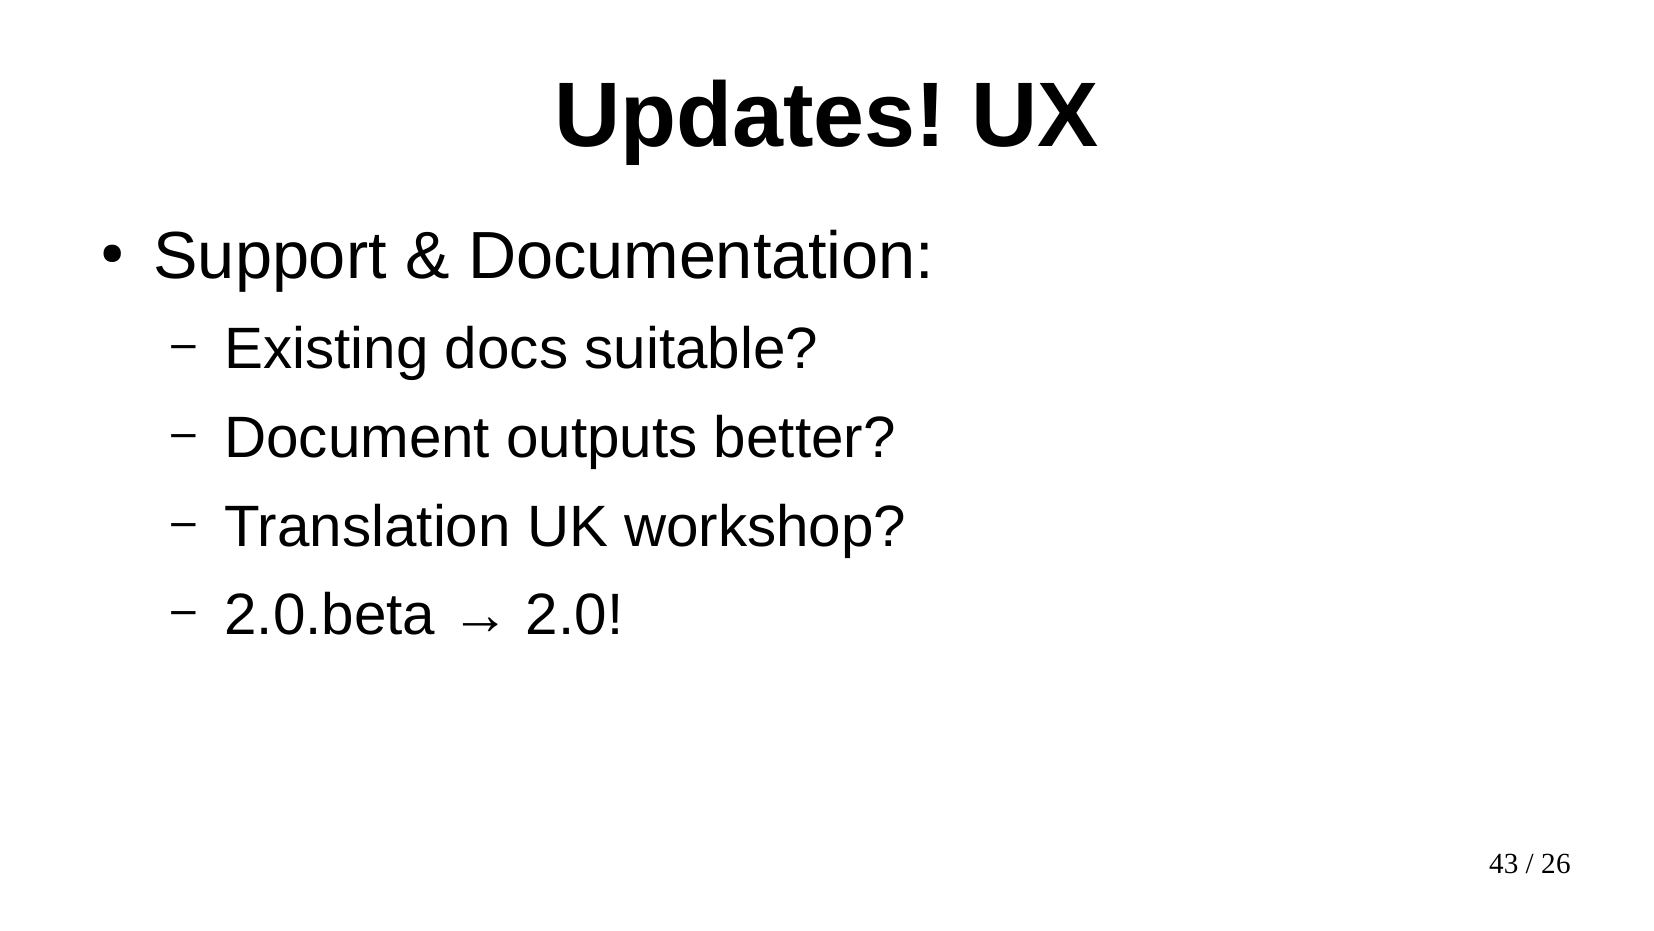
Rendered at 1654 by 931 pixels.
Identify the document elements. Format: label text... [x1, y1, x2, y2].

title Updates! UX [82, 37, 1571, 193]
list Support & Documentation: Existing docs suitable? Document outputs better? Translation UK workshop? 2.0.beta → 2.0! [82, 217, 1571, 758]
